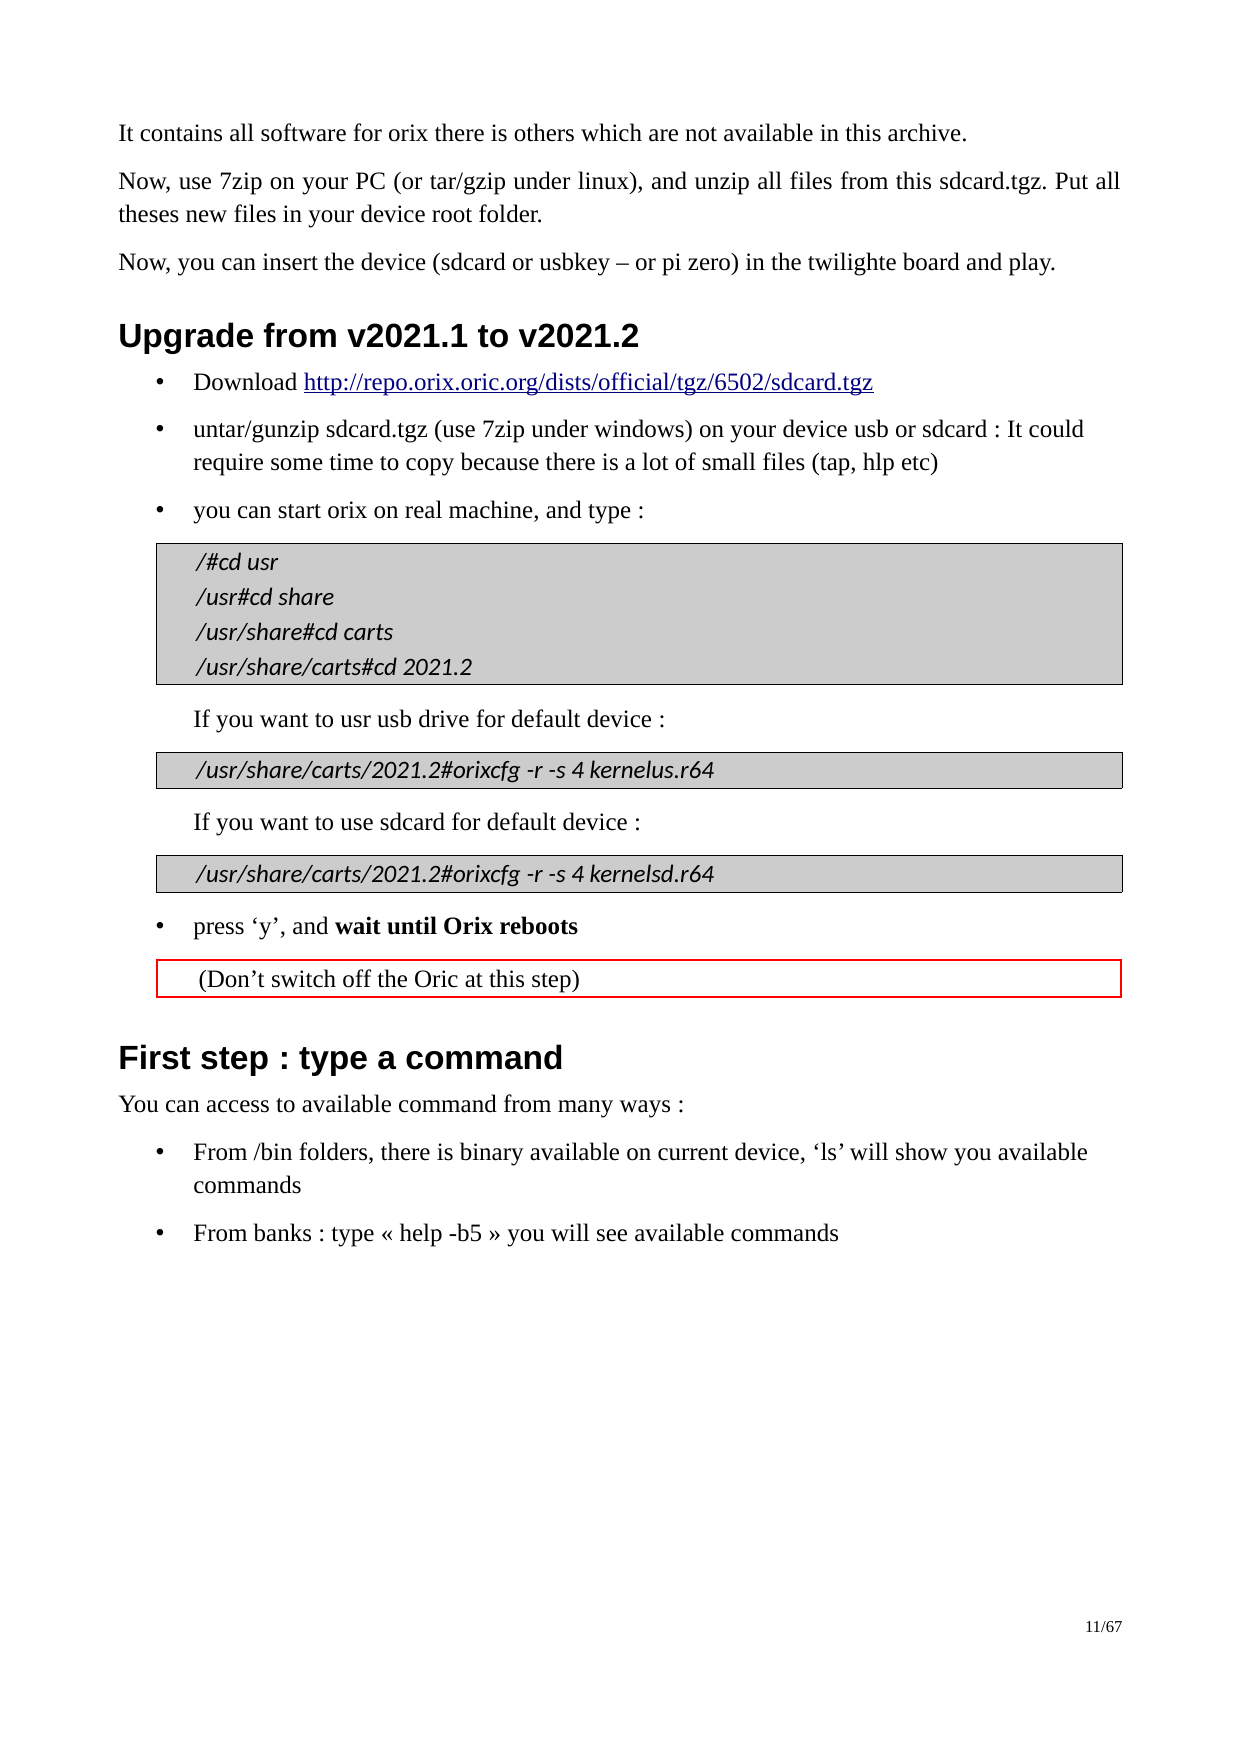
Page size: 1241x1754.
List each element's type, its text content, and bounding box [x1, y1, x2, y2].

list press ‘y’, and wait until Orix reboots [156, 911, 1122, 940]
list (Don’t switch off the Oric at this step) [158, 961, 1120, 996]
text Now, use 7zip on your PC (or tar/gzip under linux), and unzip all files from this sdcard.tgz. Put all theses new files in your device root folder. [118, 166, 1122, 228]
list you can start orix on real machine, and type : [156, 495, 1122, 524]
list untar/gunzip sdcard.tgz (use 7zip under windows) on your device usb or sdcard : It could require some time to copy because there is a lot of small files (tap, hlp etc) [156, 414, 1122, 476]
list From banks : type « help -b5 » you will see available commands [156, 1218, 1122, 1247]
list /usr/share/carts/2021.2#orixcfg -r -s 4 kernelus.r64 [157, 753, 1122, 788]
list If you want to usr usb drive for default device : [156, 704, 1122, 733]
text Now, you can insert the device (sdcard or usbkey – or pi zero) in the twilighte board and play. [118, 247, 1122, 276]
subtitle First step : type a command [118, 1038, 1122, 1077]
list If you want to use sdcard for default device : [156, 807, 1122, 836]
list Download http://repo.orix.oric.org/dists/official/tgz/6502/sdcard.tgz [156, 367, 1122, 395]
text It contains all software for orix there is others which are not available in this archive. [118, 118, 1122, 147]
subtitle Upgrade from v2021.1 to v2021.2 [118, 315, 1122, 354]
list From /bin folders, there is binary available on current device, ‘ls’ will show you available commands [156, 1137, 1122, 1199]
text You can access to available command from many ways : [118, 1089, 1122, 1118]
list /usr/share/carts/2021.2#orixcfg -r -s 4 kernelsd.r64 [157, 856, 1122, 892]
list /#cd usr /usr#cd share /usr/share#cd carts /usr/share/carts#cd 2021.2 [157, 544, 1122, 684]
